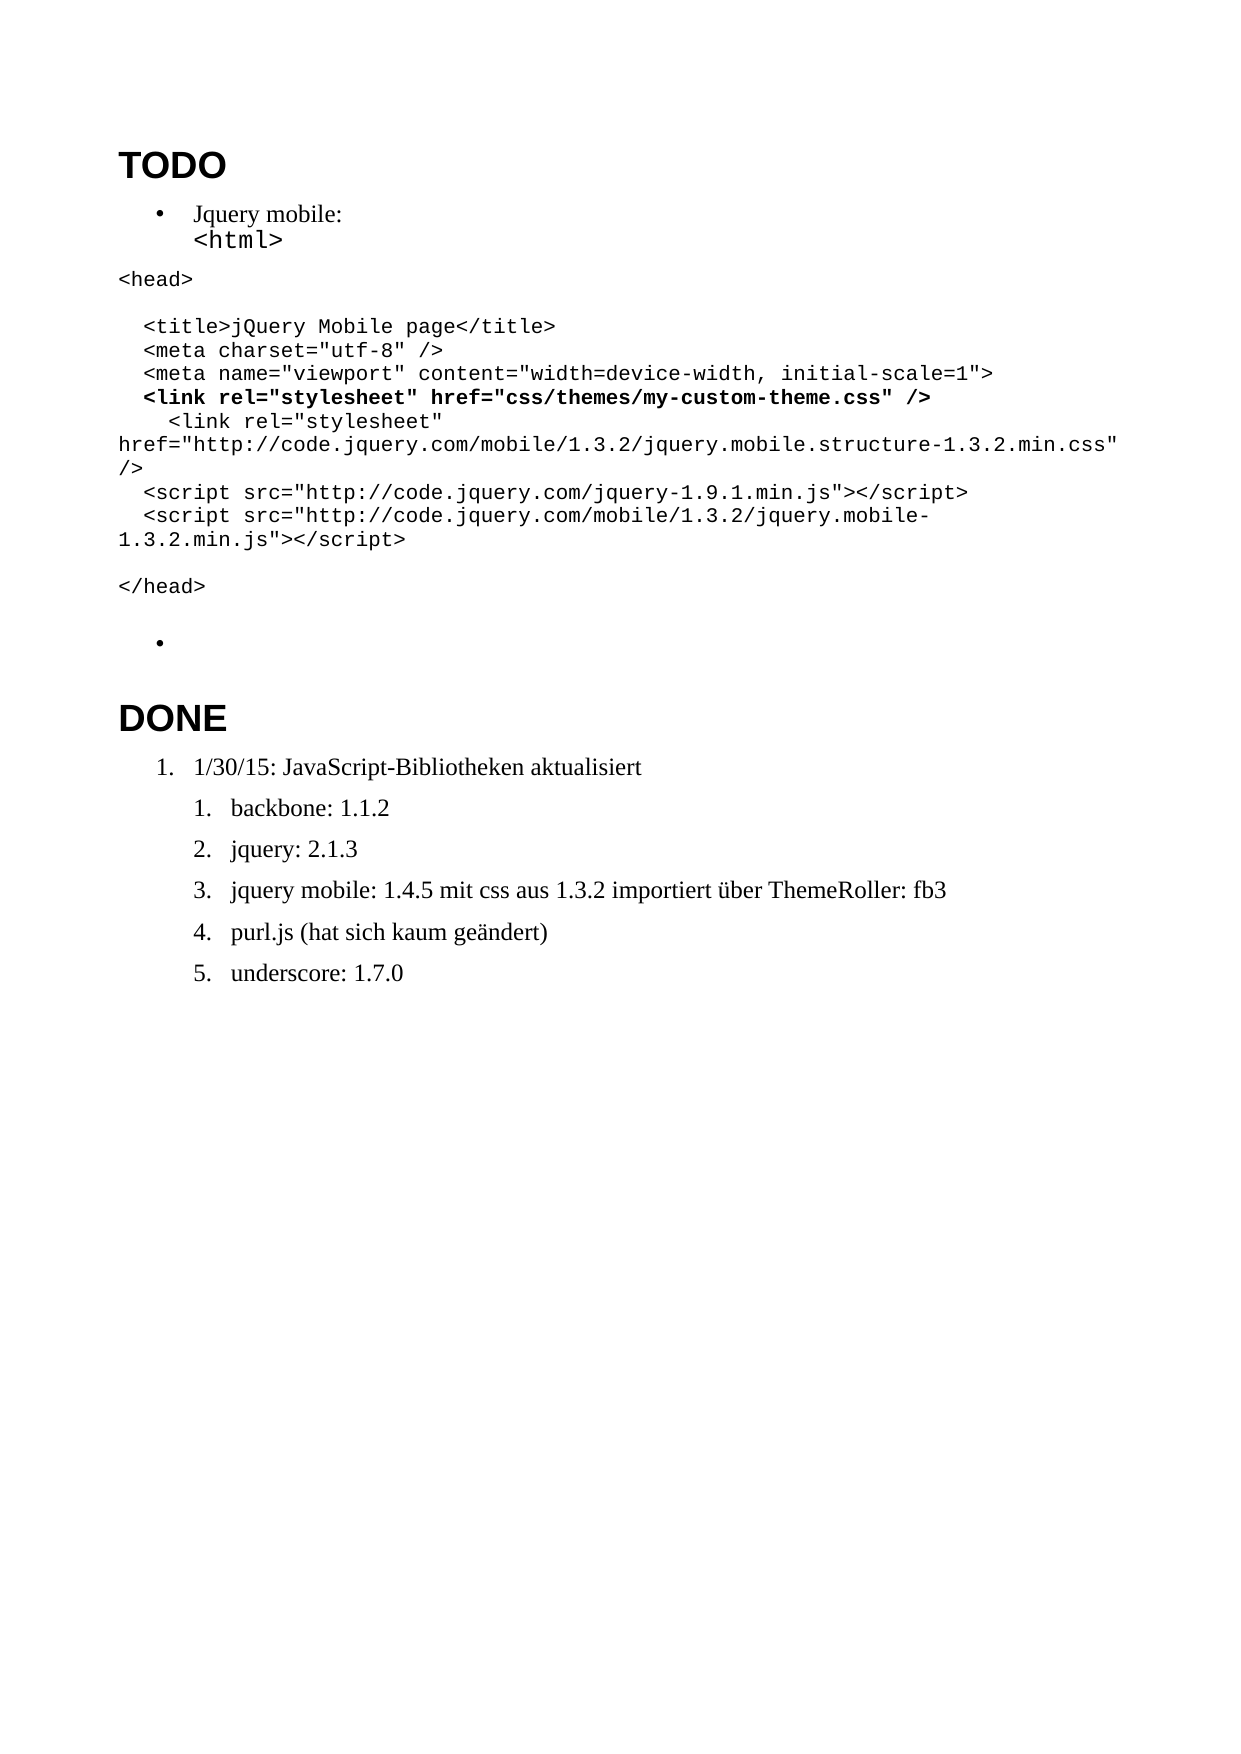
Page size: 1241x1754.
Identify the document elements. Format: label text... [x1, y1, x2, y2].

text <link rel="stylesheet" href="http://code.jquery.com/mobile/1.3.2/jquery.mobile.structure-1.3.2.min.css" /> [118, 411, 1122, 482]
list underscore: 1.7.0 [193, 958, 1122, 987]
text <script src="http://code.jquery.com/mobile/1.3.2/jquery.mobile-1.3.2.min.js"></script> [118, 505, 1122, 553]
text <script src="http://code.jquery.com/jquery-1.9.1.min.js"></script> [118, 482, 1122, 505]
list jquery mobile: 1.4.5 mit css aus 1.3.2 importiert über ThemeRoller: fb3 [193, 876, 1122, 904]
list purl.js (hat sich kaum geändert) [193, 917, 1122, 946]
text <meta name="viewport" content="width=device-width, initial-scale=1"> [118, 363, 1122, 387]
subtitle DONE [118, 696, 1122, 739]
subtitle TODO [118, 143, 1122, 187]
list backbone: 1.1.2 [193, 793, 1122, 822]
text <title>jQuery Mobile page</title> [118, 316, 1122, 340]
text </head> [118, 576, 1122, 600]
list jquery: 2.1.3 [193, 834, 1122, 863]
text <meta charset="utf-8" /> [118, 340, 1122, 363]
list 30.01.15: JavaScript-Bibliotheken aktualisiert [156, 752, 1122, 781]
text <head> [118, 269, 1122, 292]
list Jquery mobile: <html> [156, 199, 1122, 256]
text <link rel="stylesheet" href="css/themes/my-custom-theme.css" /> [118, 387, 1122, 411]
